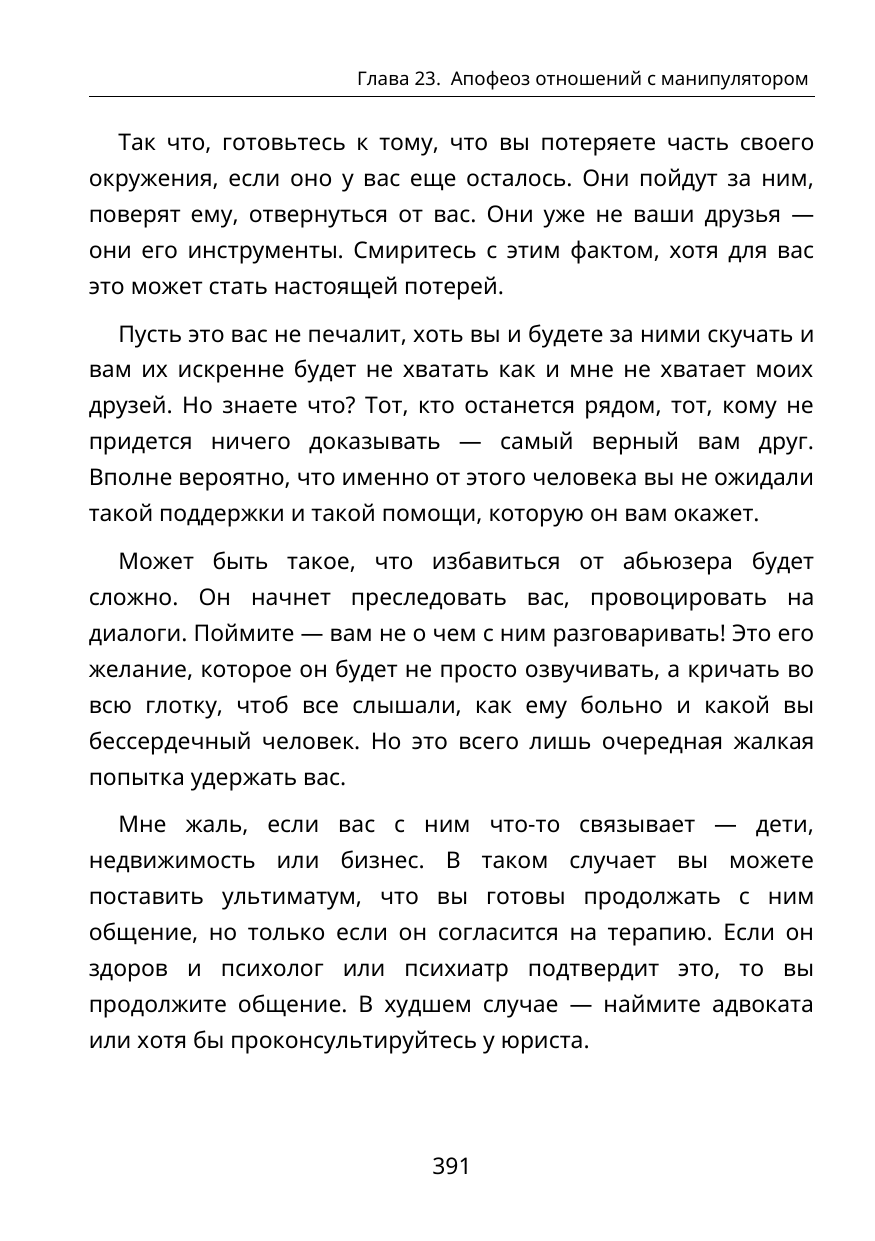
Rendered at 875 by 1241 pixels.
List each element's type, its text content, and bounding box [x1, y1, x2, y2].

text Может быть такое, что избавиться от абьюзера будет сложно. Он начнет преследовать вас, провоцировать на диалоги. Поймите — вам не о чем с ним разговаривать! Это его желание, которое он будет не просто озвучивать, а кричать во всю глотку, чтоб все слышали, как ему больно и какой вы бессердечный человек. Но это всего лишь очередная жалкая попытка удержать вас. [88, 545, 815, 792]
text Так что, готовьтесь к тому, что вы потеряете часть своего окружения, если оно у вас еще осталось. Они пойдут за ним, поверят ему, отвернуться от вас. Они уже не ваши друзья — они его инструменты. Смиритесь с этим фактом, хотя для вас это может стать настоящей потерей. [88, 126, 815, 301]
text Пусть это вас не печалит, хоть вы и будете за ними скучать и вам их искренне будет не хватать как и мне не хватает моих друзей. Но знаете что? Тот, кто останется рядом, тот, кому не придется ничего доказывать — самый верный вам друг. Вполне вероятно, что именно от этого человека вы не ожидали такой поддержки и такой помощи, которую он вам окажет. [88, 317, 815, 528]
text Мне жаль, если вас с ним что-то связывает — дети, недвижимость или бизнес. В таком случает вы можете поставить ультиматум, что вы готовы продолжать с ним общение, но только если он согласится на терапию. Если он здоров и психолог или психиатр подтвердит это, то вы продолжите общение. В худшем случае — наймите адвоката или хотя бы проконсультируйтесь у юриста. [88, 808, 815, 1055]
